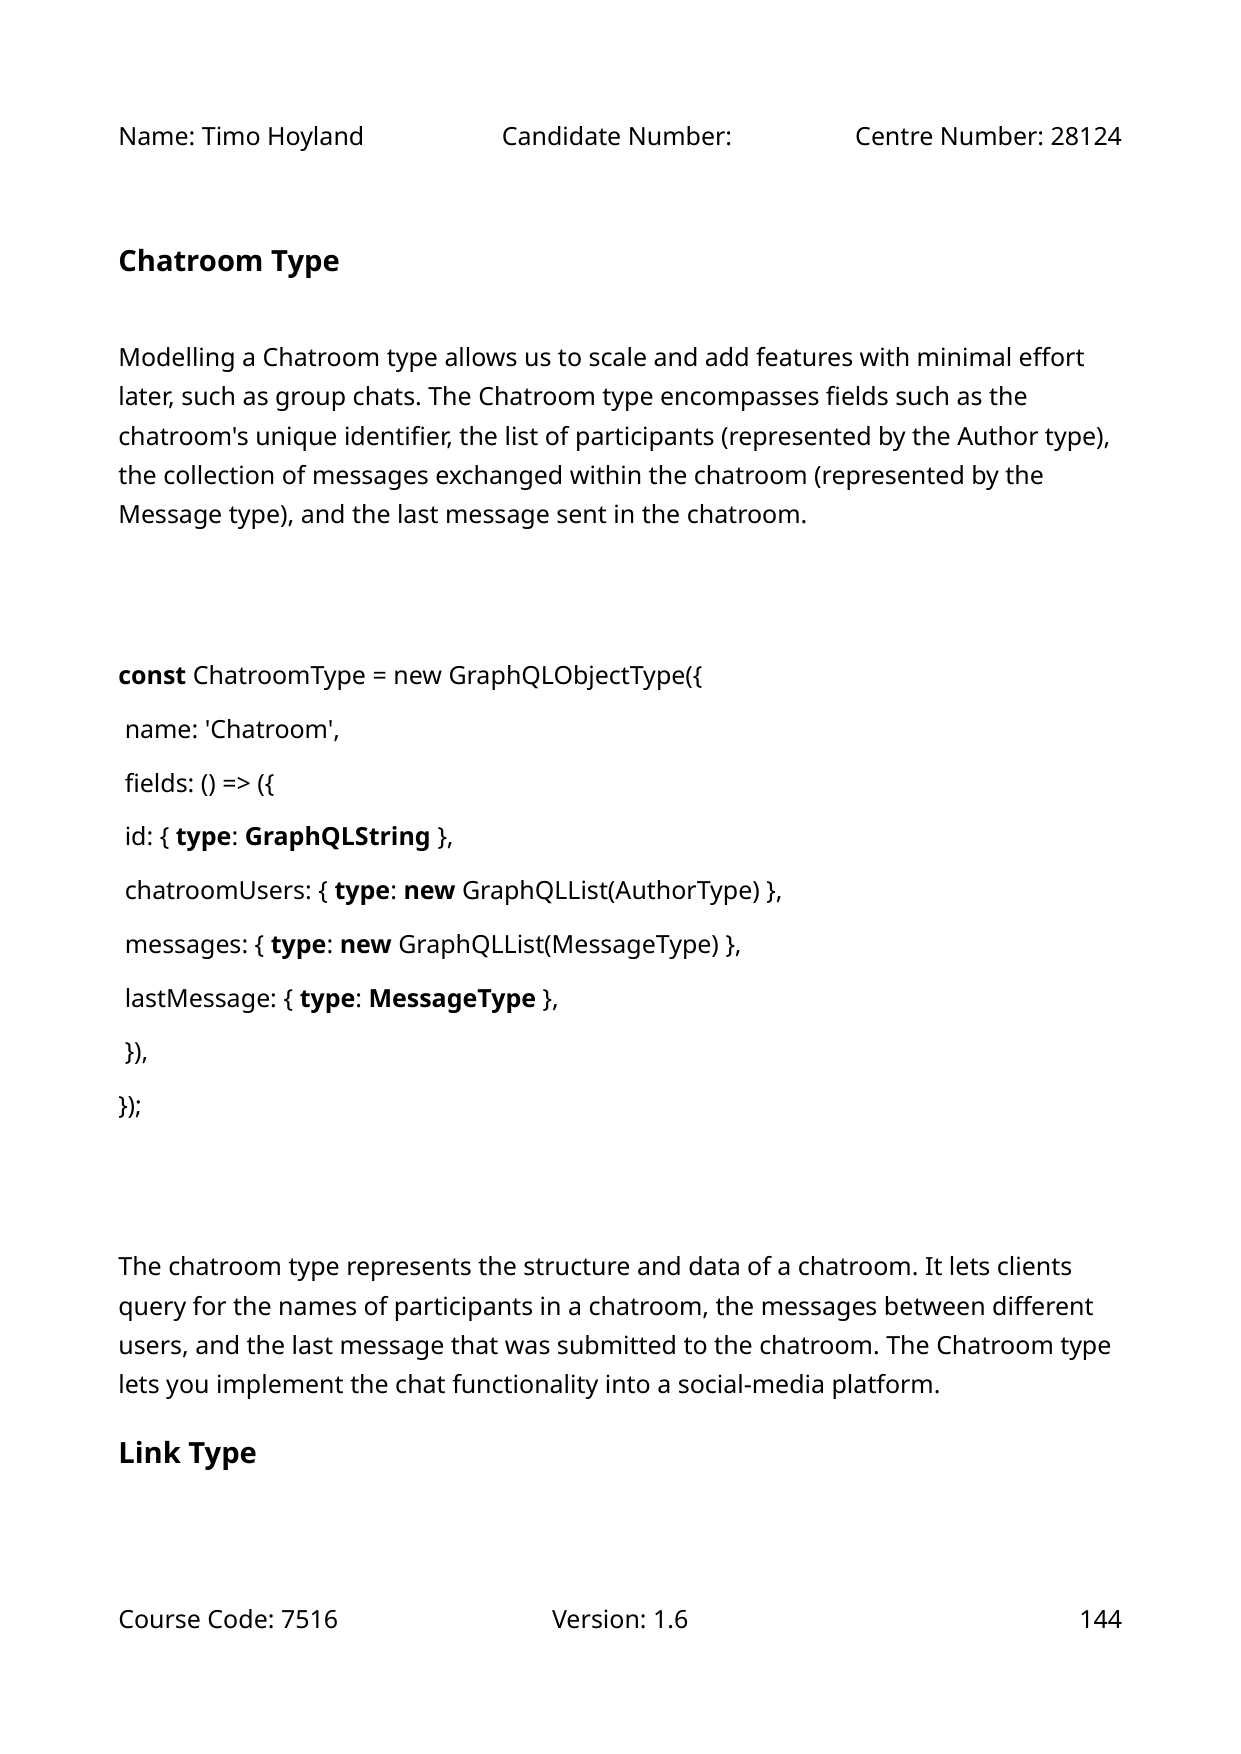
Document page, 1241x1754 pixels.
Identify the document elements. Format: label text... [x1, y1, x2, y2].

text const ChatroomType = new GraphQLObjectType({ [118, 658, 1122, 692]
text chatroomUsers: { type: new GraphQLList(AuthorType) }, [118, 873, 1122, 907]
text fields: () => ({ [118, 765, 1122, 799]
text name: 'Chatroom', [118, 711, 1122, 746]
subtitle Chatroom Type [118, 240, 1122, 280]
text }), [118, 1034, 1122, 1068]
text Modelling a Chatroom type allows us to scale and add features with minimal effort later, such as group chats. The Chatroom type encompasses fields such as the chatroom's unique identifier, the list of participants (represented by the Author type), the collection of messages exchanged within the chatroom (represented by the Message type), and the last message sent in the chatroom. [118, 340, 1122, 531]
subtitle Link Type [118, 1433, 1122, 1472]
text id: { type: GraphQLString }, [118, 819, 1122, 853]
text }); [118, 1088, 1122, 1122]
text The chatroom type represents the structure and data of a chatroom. It lets clients query for the names of participants in a chatroom, the messages between different users, and the last message that was submitted to the chatroom. The Chatroom type lets you implement the chat functionality into a social-media platform. [118, 1249, 1122, 1401]
text messages: { type: new GraphQLList(MessageType) }, [118, 926, 1122, 961]
text lastMessage: { type: MessageType }, [118, 980, 1122, 1014]
